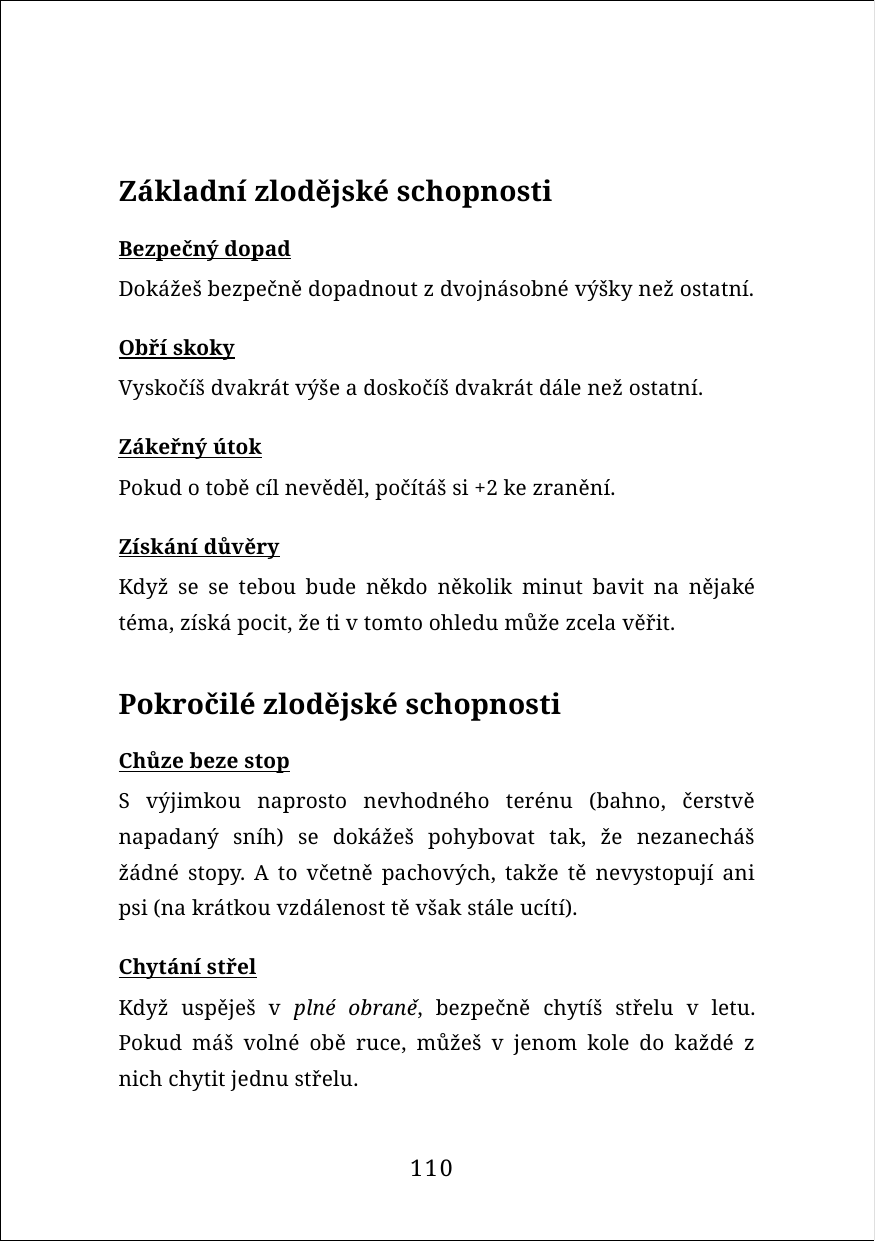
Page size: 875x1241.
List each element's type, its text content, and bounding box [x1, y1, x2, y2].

text Dokážeš bezpečně dopadnout z dvojnásobné výšky než ostatní. [118, 274, 756, 302]
text Pokud o tobě cíl nevěděl, počítáš si +2 ke zranění. [118, 473, 756, 501]
subtitle Chůze beze stop [118, 746, 756, 775]
subtitle Pokročilé zlodějské schopnosti [118, 684, 756, 723]
subtitle Bezpečný dopad [118, 234, 756, 262]
text Vyskočíš dvakrát výše a doskočíš dvakrát dále než ostatní. [118, 373, 756, 402]
text Když se se tebou bude někdo několik minut bavit na nějaké téma, získá pocit, že ti v tomto ohledu může zcela věřit. [118, 572, 756, 636]
subtitle Chytání střel [118, 952, 756, 981]
subtitle Obří skoky [118, 333, 756, 362]
text S výjimkou naprosto nevhodného terénu (bahno, čerstvě napadaný sníh) se dokážeš pohybovat tak, že nezanecháš žádné stopy. A to včetně pachových, takže tě nevystopují ani psi (na krátkou vzdálenost tě však stále ucítí). [118, 787, 756, 922]
subtitle Získání důvěry [118, 532, 756, 560]
subtitle Základní zlodějské schopnosti [118, 172, 756, 210]
subtitle Zákeřný útok [118, 432, 756, 461]
text Když uspěješ v plné obraně, bezpečně chytíš střelu v letu. Pokud máš volné obě ruce, můžeš v jenom kole do každé z nich chytit jednu střelu. [118, 993, 756, 1092]
